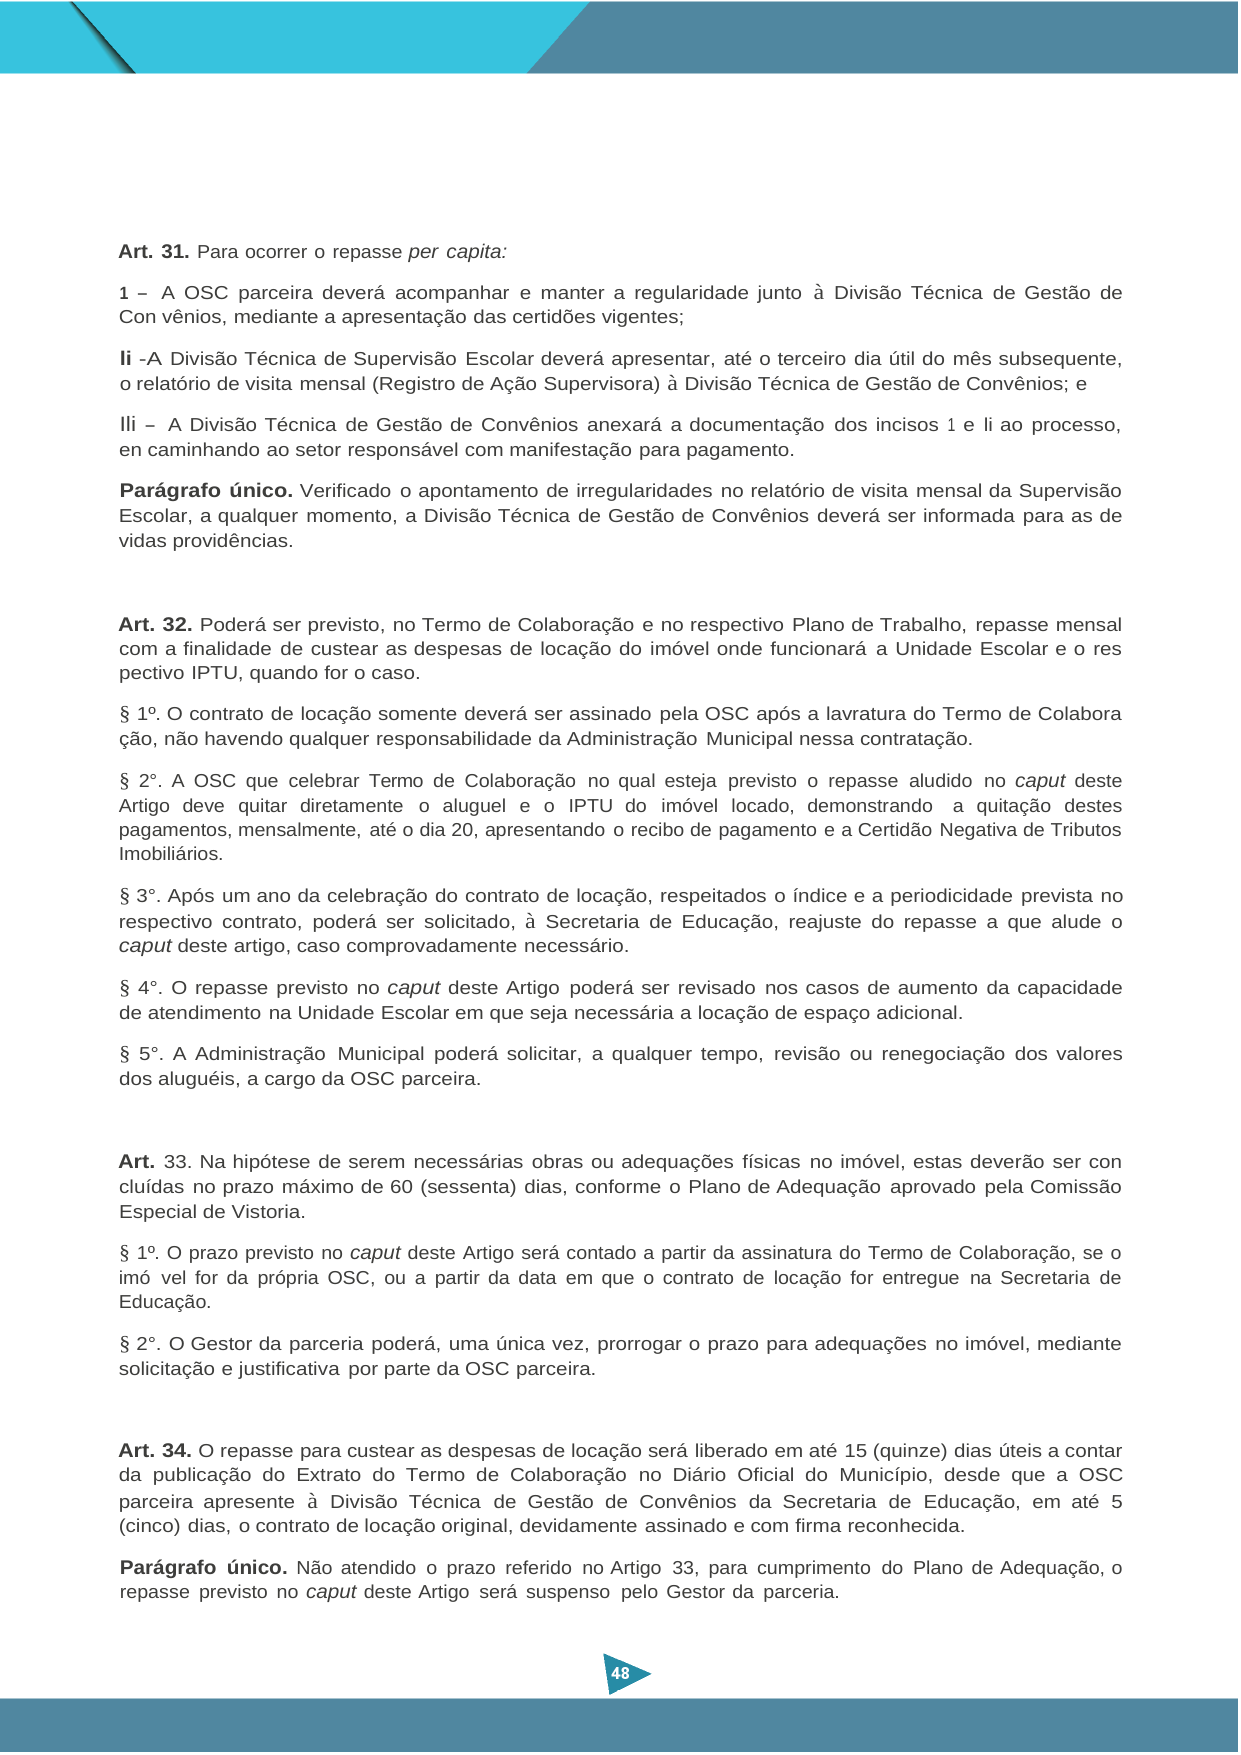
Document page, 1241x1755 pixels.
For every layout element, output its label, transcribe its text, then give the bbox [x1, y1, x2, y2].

text § 2°. A OSC que celebrar Termo de Colaboração no qual esteja previsto o repasse aludido no caput deste Artigo deve quitar diretamente o aluguel e o IPTU do imóvel locado, demonstrando a quitação destes pagamentos, mensalmente, até o dia 20, apresentando o recibo de pagamento e a Certidão Negativa de Tributos Imobiliários. [118, 768, 1122, 864]
text § 3°. Após um ano da celebração do contrato de locação, respeitados o índice e a periodicidade prevista no respectivo contrato, poderá ser solicitado, à Secretaria de Educação, reajuste do repasse a que alude o caput deste artigo, caso comprovadamente necessário. [118, 883, 1123, 957]
text § 2°. O Gestor da parceria poderá, uma única vez, prorrogar o prazo para adequações no imóvel, mediante solicitação e justificativa por parte da OSC parceira. [118, 1331, 1122, 1379]
text § 1º. O prazo previsto no caput deste Artigo será contado a partir da assinatura do Termo de Colaboração, se o imó­ vel for da própria OSC, ou a partir da data em que o contrato de locação for entregue na Secretaria de Educação. [118, 1240, 1123, 1312]
text Art. 33. Na hipótese de serem necessárias obras ou adequações físicas no imóvel, estas deverão ser con­ cluídas no prazo máximo de 60 (sessenta) dias, conforme o Plano de Adequação aprovado pela Comissão Especial de Vistoria. [118, 1150, 1123, 1222]
text § 1º. O contrato de locação somente deverá ser assinado pela OSC após a lavratura do Termo de Colabora­ ção, não havendo qualquer responsabilidade da Administração Municipal nessa contratação. [119, 701, 1122, 749]
text § 4°. O repasse previsto no caput deste Artigo poderá ser revisado nos casos de aumento da capacidade de atendimento na Unidade Escolar em que seja necessária a locação de espaço adicional. [119, 975, 1123, 1023]
text 1 - A OSC parceira deverá acompanhar e manter a regularidade junto à Divisão Técnica de Gestão de Con­ vênios, mediante a apresentação das certidões vigentes; [118, 279, 1123, 328]
text li -A Divisão Técnica de Supervisão Escolar deverá apresentar, até o terceiro dia útil do mês subsequente, o relatório de visita mensal (Registro de Ação Supervisora) à Divisão Técnica de Gestão de Convênios; e [119, 347, 1123, 395]
text Art. 31. Para ocorrer o repasse per capita: [118, 239, 1241, 262]
text Art. 34. O repasse para custear as despesas de locação será liberado em até 15 (quinze) dias úteis a contar da publicação do Extrato do Termo de Colaboração no Diário Oficial do Município, desde que a OSC parceira apresente à Divisão Técnica de Gestão de Convênios da Secretaria de Educação, em até 5 (cinco) dias, o contrato de locação original, devidamente assinado e com firma reconhecida. [118, 1439, 1123, 1536]
text Parágrafo único. Verificado o apontamento de irregularidades no relatório de visita mensal da Supervisão Escolar, a qualquer momento, a Divisão Técnica de Gestão de Convênios deverá ser informada para as de­ vidas providências. [118, 479, 1123, 551]
text Art. 32. Poderá ser previsto, no Termo de Colaboração e no respectivo Plano de Trabalho, repasse mensal com a finalidade de custear as despesas de locação do imóvel onde funcionará a Unidade Escolar e o res­ pectivo IPTU, quando for o caso. [118, 612, 1123, 684]
text § 5°. A Administração Municipal poderá solicitar, a qualquer tempo, revisão ou renegociação dos valores dos aluguéis, a cargo da OSC parceira. [119, 1041, 1123, 1089]
text Parágrafo único. Não atendido o prazo referido no Artigo 33, para cumprimento do Plano de Adequação, o repasse previsto no caput deste Artigo será suspenso pelo Gestor da parceria. [119, 1556, 1123, 1603]
text Ili - A Divisão Técnica de Gestão de Convênios anexará a documentação dos incisos 1 e li ao processo, en­ caminhando ao setor responsável com manifestação para pagamento. [119, 412, 1123, 460]
